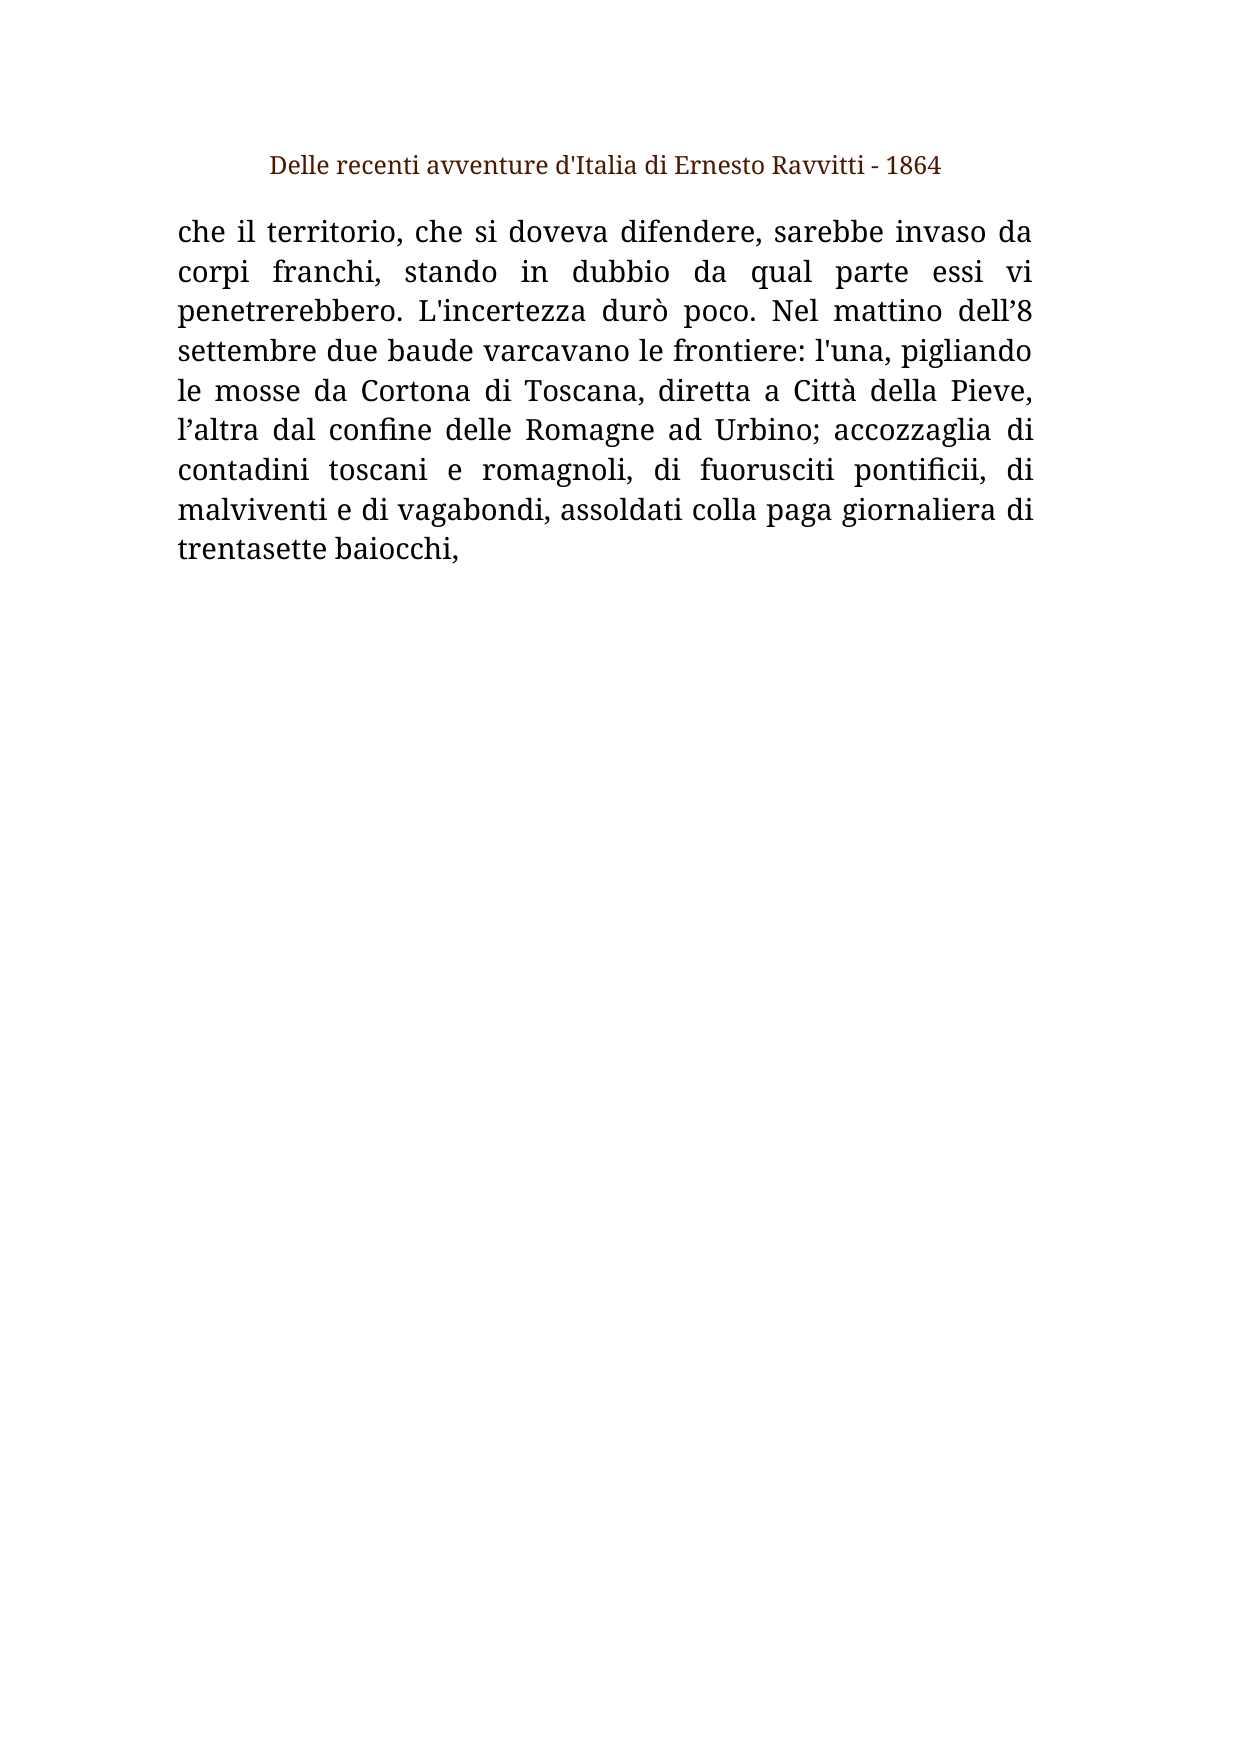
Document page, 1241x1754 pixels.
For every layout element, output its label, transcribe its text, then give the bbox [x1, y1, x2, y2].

text che il territorio, che si doveva difendere, sarebbe invaso da corpi franchi, stando in dubbio da qual parte essi vi penetrerebbero. L'incertezza durò poco. Nel mattino dell’8 settembre due baude varcavano le frontiere: l'una, pigliando le mosse da Cortona di Toscana, diretta a Città della Pieve, l’altra dal confine delle Romagne ad Urbino; accozzaglia di contadini toscani e romagnoli, di fuorusciti pontificii, di malviventi e di vagabondi, assoldati colla paga giornaliera di trentasette baiocchi, [177, 211, 1033, 568]
